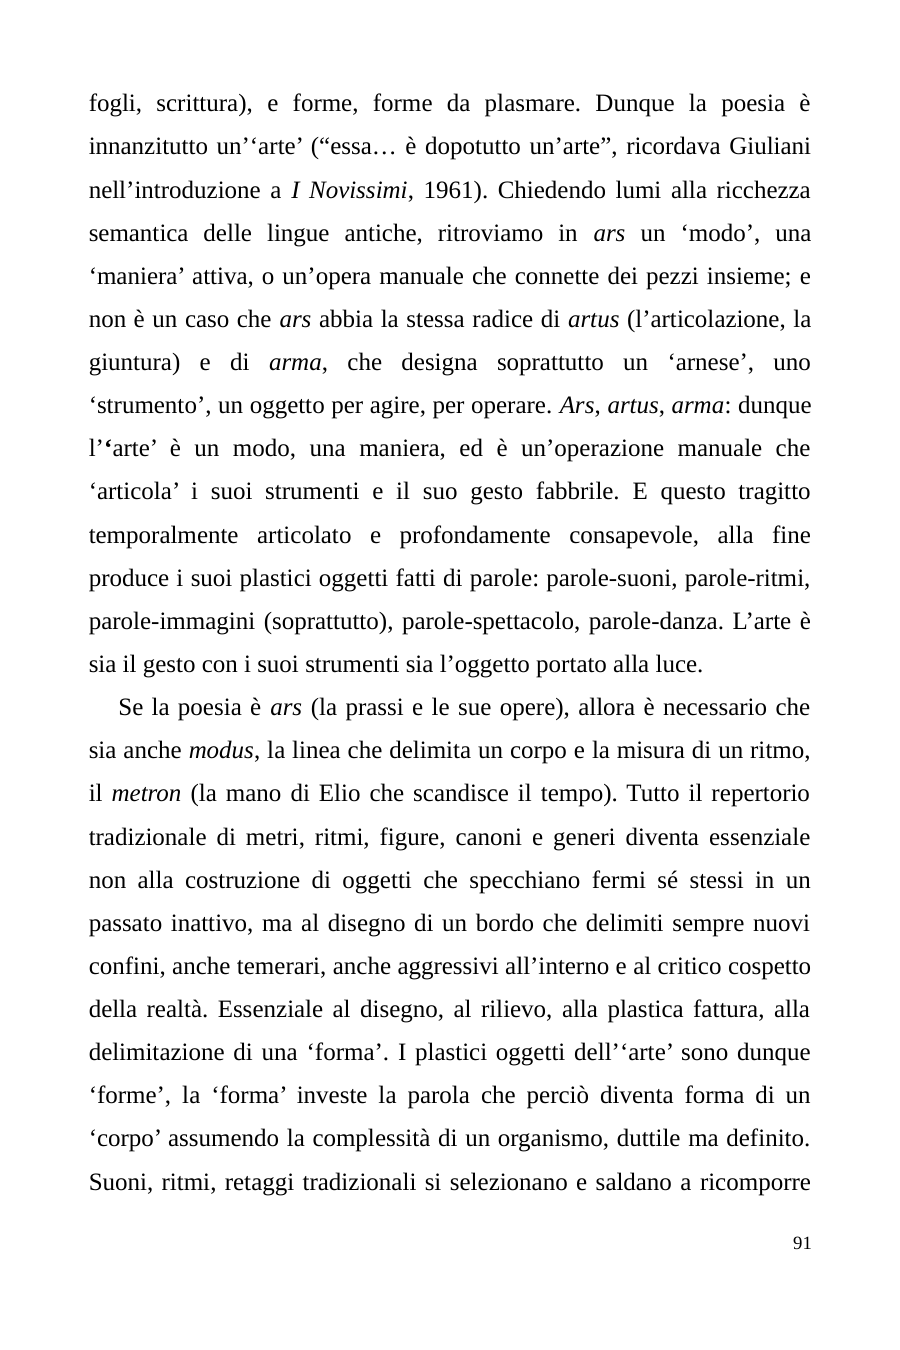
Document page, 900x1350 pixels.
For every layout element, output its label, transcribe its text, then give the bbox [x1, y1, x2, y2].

text fogli, scrittura), e forme, forme da plasmare. Dunque la poesia è innanzitutto un’‘arte’ (“essa… è dopotutto un’arte”, ricordava Giuliani nell’introduzione a I Novissimi, 1961). Chiedendo lumi alla ricchezza semantica delle lingue antiche, ritroviamo in ars un ‘modo’, una ‘maniera’ attiva, o un’opera manuale che connette dei pezzi insieme; e non è un caso che ars abbia la stessa radice di artus (l’articolazione, la giuntura) e di arma, che designa soprattutto un ‘arnese’, uno ‘strumento’, un oggetto per agire, per operare. Ars, artus, arma: dunque l’‘arte’ è un modo, una maniera, ed è un’operazione manuale che ‘articola’ i suoi strumenti e il suo gesto fabbrile. E questo tragitto temporalmente articolato e profondamente consapevole, alla fine produce i suoi plastici oggetti fatti di parole: parole-suoni, parole-ritmi, parole-immagini (soprattutto), parole-spettacolo, parole-danza. L’arte è sia il gesto con i suoi strumenti sia l’oggetto portato alla luce. [88, 88, 811, 678]
text Se la poesia è ars (la prassi e le sue opere), allora è necessario che sia anche modus, la linea che delimita un corpo e la misura di un ritmo, il metron (la mano di Elio che scandisce il tempo). Tutto il repertorio tradizionale di metri, ritmi, figure, canoni e generi diventa essenziale non alla costruzione di oggetti che specchiano fermi sé stessi in un passato inattivo, ma al disegno di un bordo che delimiti sempre nuovi confini, anche temerari, anche aggressivi all’interno e al critico cospetto della realtà. Essenziale al disegno, al rilievo, alla plastica fattura, alla delimitazione di una ‘forma’. I plastici oggetti dell’‘arte’ sono dunque ‘forme’, la ‘forma’ investe la parola che perciò diventa forma di un ‘corpo’ assumendo la complessità di un organismo, duttile ma definito. Suoni, ritmi, retaggi tradizionali si selezionano e saldano a ricomporre [88, 692, 811, 1195]
